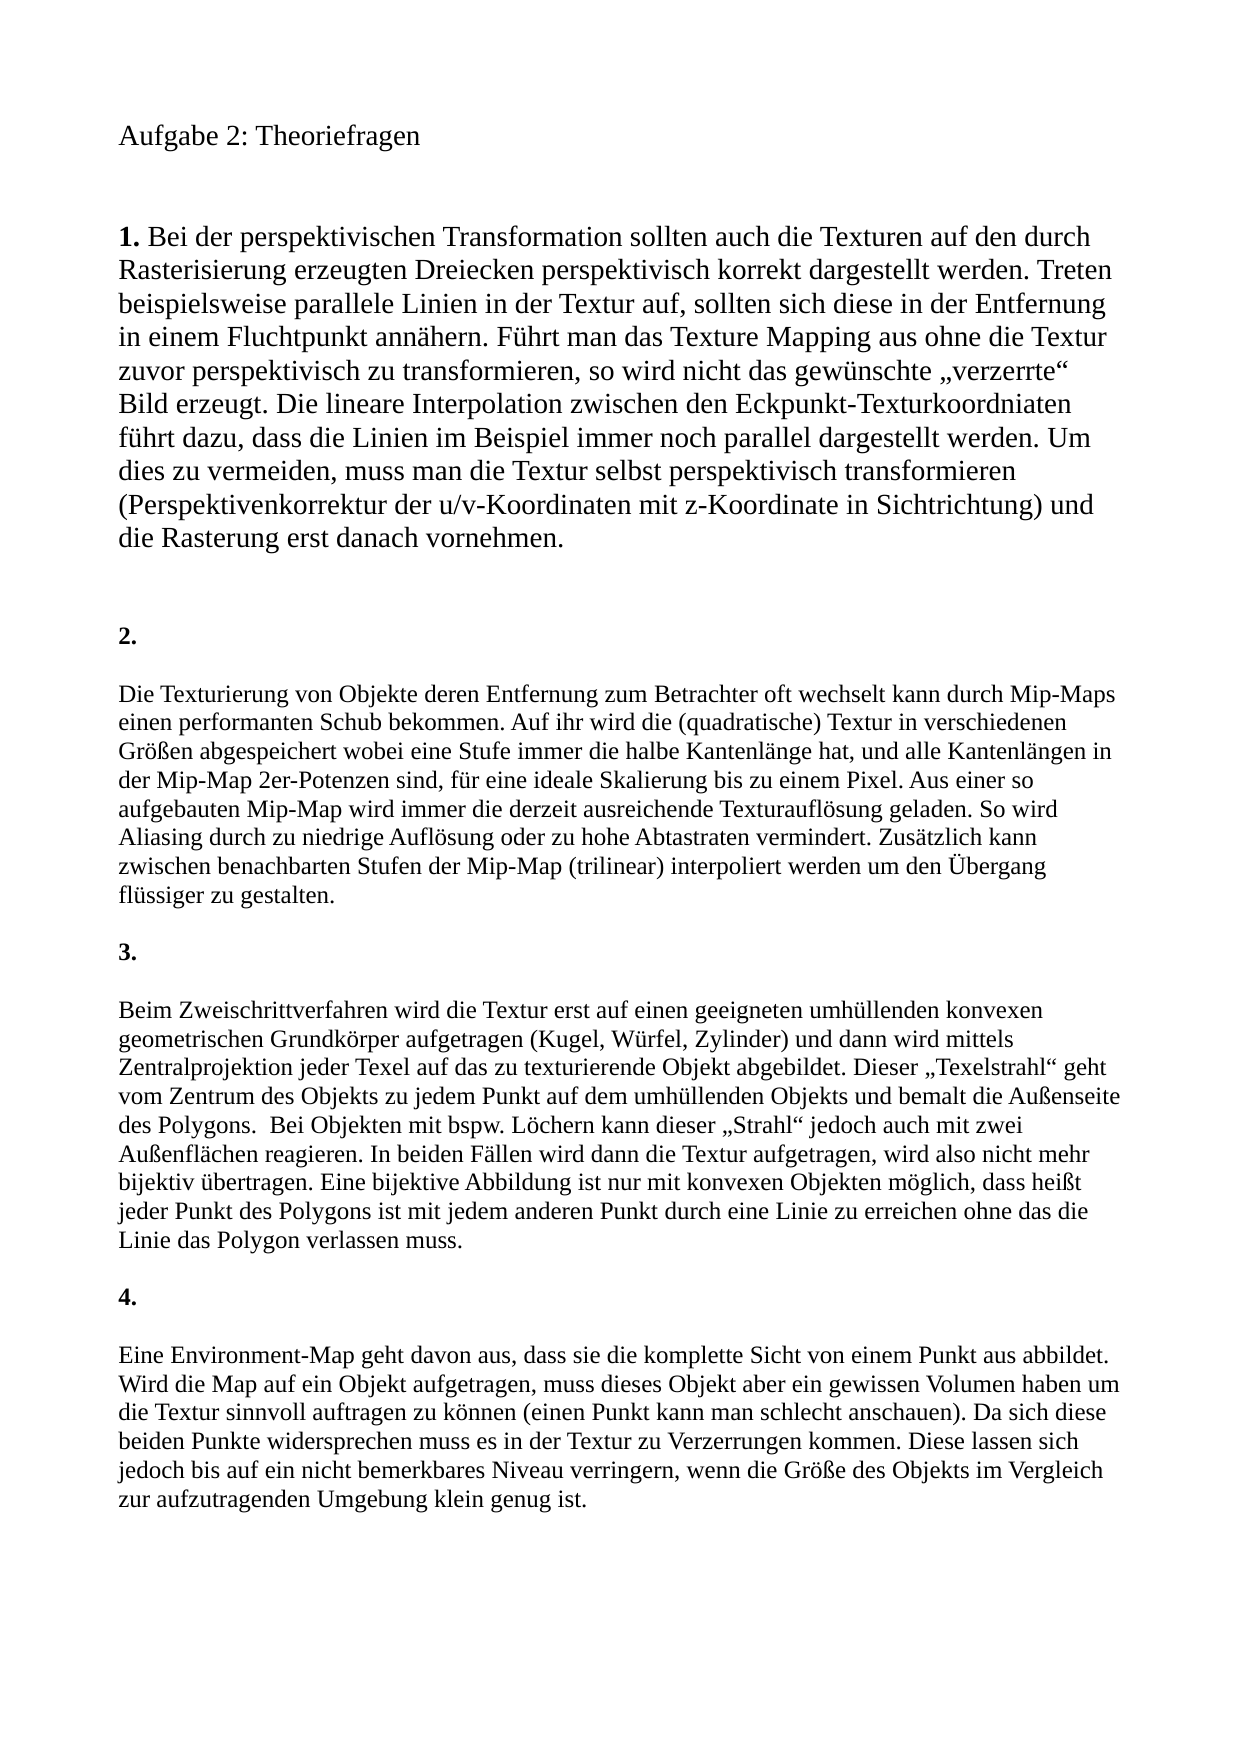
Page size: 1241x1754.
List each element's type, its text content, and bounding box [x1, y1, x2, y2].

text Beim Zweischrittverfahren wird die Textur erst auf einen geeigneten umhüllenden konvexen geometrischen Grundkörper aufgetragen (Kugel, Würfel, Zylinder) und dann wird mittels Zentralprojektion jeder Texel auf das zu texturierende Objekt abgebildet. Dieser „Texelstrahl“ geht vom Zentrum des Objekts zu jedem Punkt auf dem umhüllenden Objekts und bemalt die Außenseite des Polygons. Bei Objekten mit bspw. Löchern kann dieser „Strahl“ jedoch auch mit zwei Außenflächen reagieren. In beiden Fällen wird dann die Textur aufgetragen, wird also nicht mehr bijektiv übertragen. Eine bijektive Abbildung ist nur mit konvexen Objekten möglich, dass heißt jeder Punkt des Polygons ist mit jedem anderen Punkt durch eine Linie zu erreichen ohne das die Linie das Polygon verlassen muss. [118, 995, 1122, 1254]
text 2. [118, 621, 1122, 650]
text Eine Environment-Map geht davon aus, dass sie die komplette Sicht von einem Punkt aus abbildet. [118, 1340, 1122, 1369]
text Aufgabe 2: Theoriefragen [118, 118, 1122, 152]
text Wird die Map auf ein Objekt aufgetragen, muss dieses Objekt aber ein gewissen Volumen haben um die Textur sinnvoll auftragen zu können (einen Punkt kann man schlecht anschauen). Da sich diese beiden Punkte widersprechen muss es in der Textur zu Verzerrungen kommen. Diese lassen sich jedoch bis auf ein nicht bemerkbares Niveau verringern, wenn die Größe des Objekts im Vergleich zur aufzutragenden Umgebung klein genug ist. [118, 1369, 1122, 1512]
text Die Texturierung von Objekte deren Entfernung zum Betrachter oft wechselt kann durch Mip-Maps einen performanten Schub bekommen. Auf ihr wird die (quadratische) Textur in verschiedenen Größen abgespeichert wobei eine Stufe immer die halbe Kantenlänge hat, und alle Kantenlängen in der Mip-Map 2er-Potenzen sind, für eine ideale Skalierung bis zu einem Pixel. Aus einer so aufgebauten Mip-Map wird immer die derzeit ausreichende Texturauflösung geladen. So wird Aliasing durch zu niedrige Auflösung oder zu hohe Abtastraten vermindert. Zusätzlich kann zwischen benachbarten Stufen der Mip-Map (trilinear) interpoliert werden um den Übergang flüssiger zu gestalten. [118, 679, 1122, 909]
text 1. Bei der perspektivischen Transformation sollten auch die Texturen auf den durch Rasterisierung erzeugten Dreiecken perspektivisch korrekt dargestellt werden. Treten beispielsweise parallele Linien in der Textur auf, sollten sich diese in der Entfernung in einem Fluchtpunkt annähern. Führt man das Texture Mapping aus ohne die Textur zuvor perspektivisch zu transformieren, so wird nicht das gewünschte „verzerrte“ Bild erzeugt. Die lineare Interpolation zwischen den Eckpunkt-Texturkoordniaten führt dazu, dass die Linien im Beispiel immer noch parallel dargestellt werden. Um dies zu vermeiden, muss man die Textur selbst perspektivisch transformieren (Perspektivenkorrektur der u/v-Koordinaten mit z-Koordinate in Sichtrichtung) und die Rasterung erst danach vornehmen. [118, 219, 1122, 554]
text 4. [118, 1282, 1122, 1311]
text 3. [118, 937, 1122, 966]
